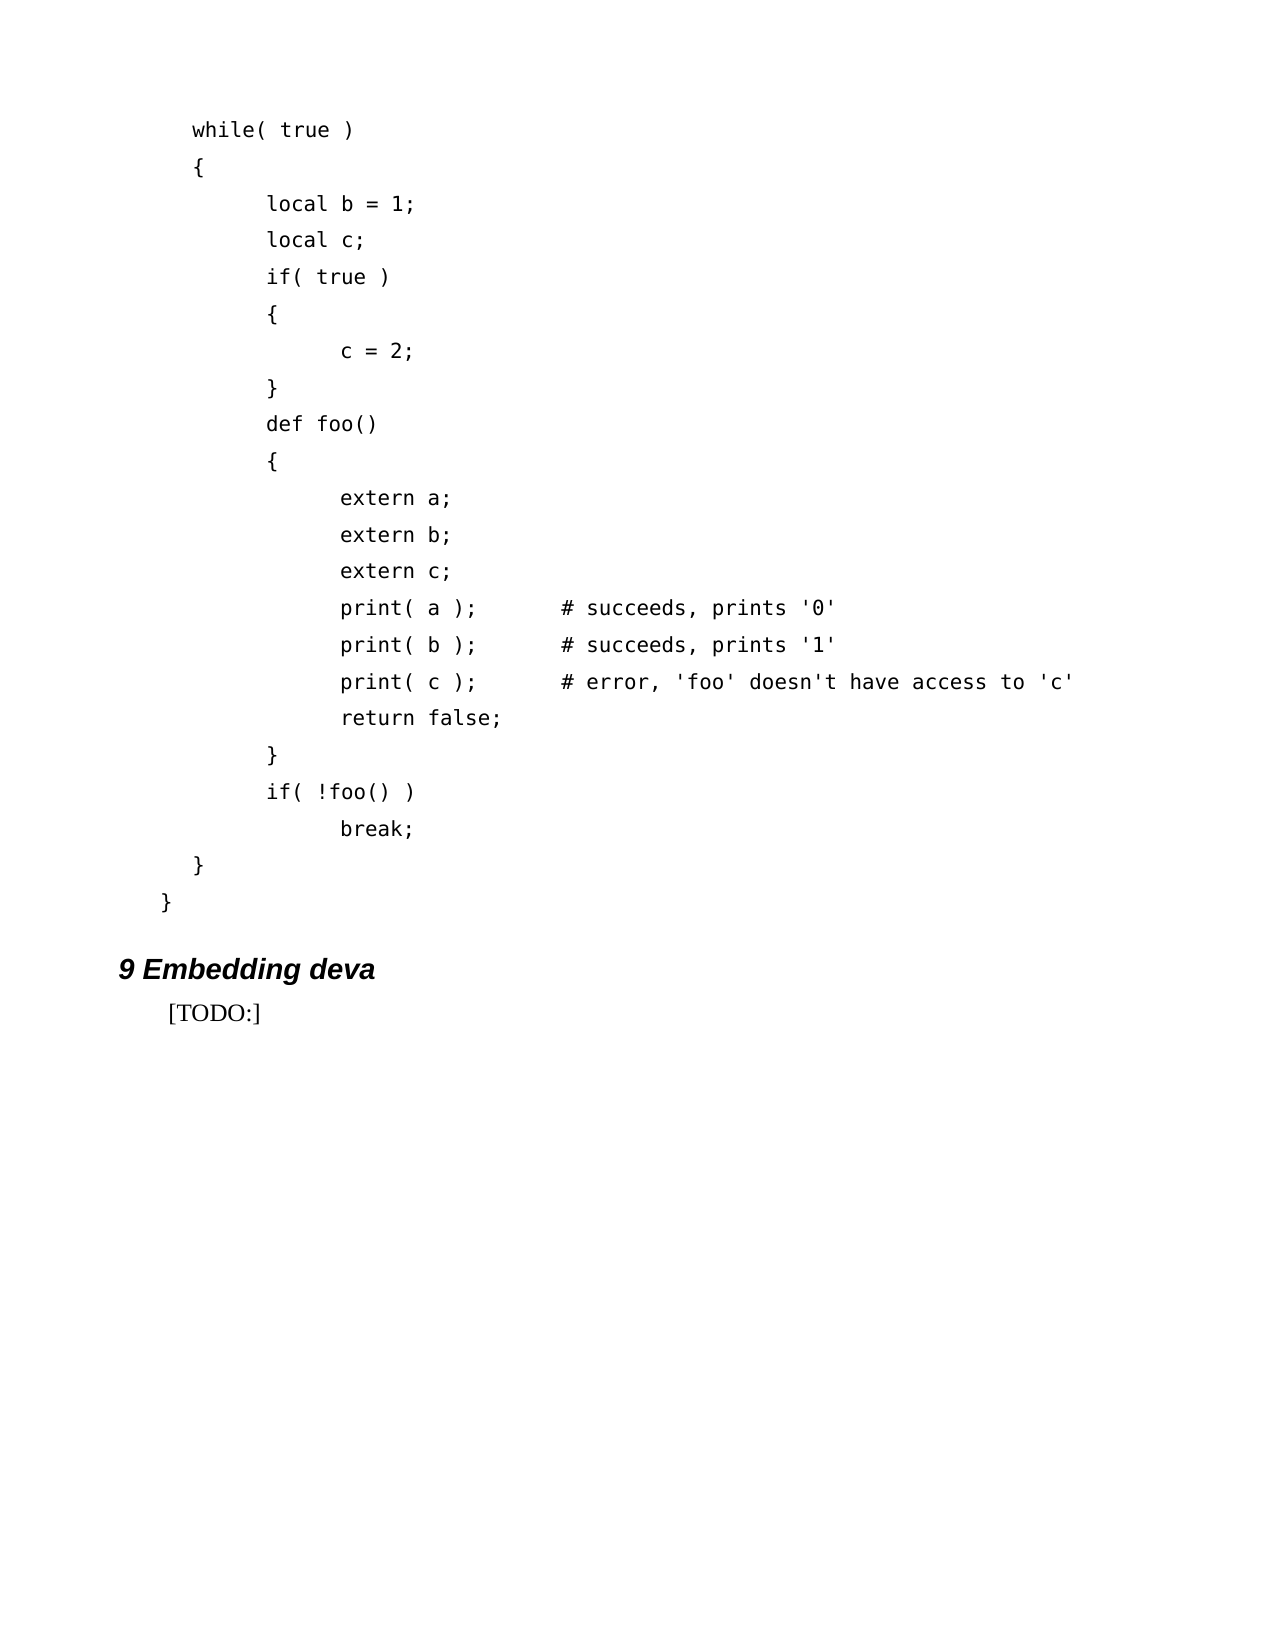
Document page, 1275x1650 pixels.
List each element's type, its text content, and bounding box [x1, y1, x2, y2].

text { [118, 155, 1157, 179]
text while( true ) [118, 118, 1157, 142]
text print( c ); # error, 'foo' doesn't have access to 'c' [118, 670, 1157, 694]
text } [118, 890, 1157, 914]
text if( true ) [118, 265, 1157, 289]
text c = 2; [118, 339, 1157, 363]
text } [118, 376, 1157, 400]
text extern b; [118, 523, 1157, 547]
text def foo() [118, 412, 1157, 437]
text { [118, 449, 1157, 473]
text print( a ); # succeeds, prints '0' [118, 596, 1157, 620]
text return false; [118, 706, 1157, 731]
text { [118, 302, 1157, 326]
text extern a; [118, 486, 1157, 510]
text [TODO:] [118, 998, 1157, 1027]
subtitle 9 Embedding deva [118, 952, 1157, 986]
text extern c; [118, 559, 1157, 584]
text break; [118, 817, 1157, 841]
text print( b ); # succeeds, prints '1' [118, 633, 1157, 657]
text } [118, 853, 1157, 878]
text if( !foo() ) [118, 780, 1157, 804]
text local b = 1; [118, 192, 1157, 216]
text } [118, 743, 1157, 767]
text local c; [118, 228, 1157, 253]
